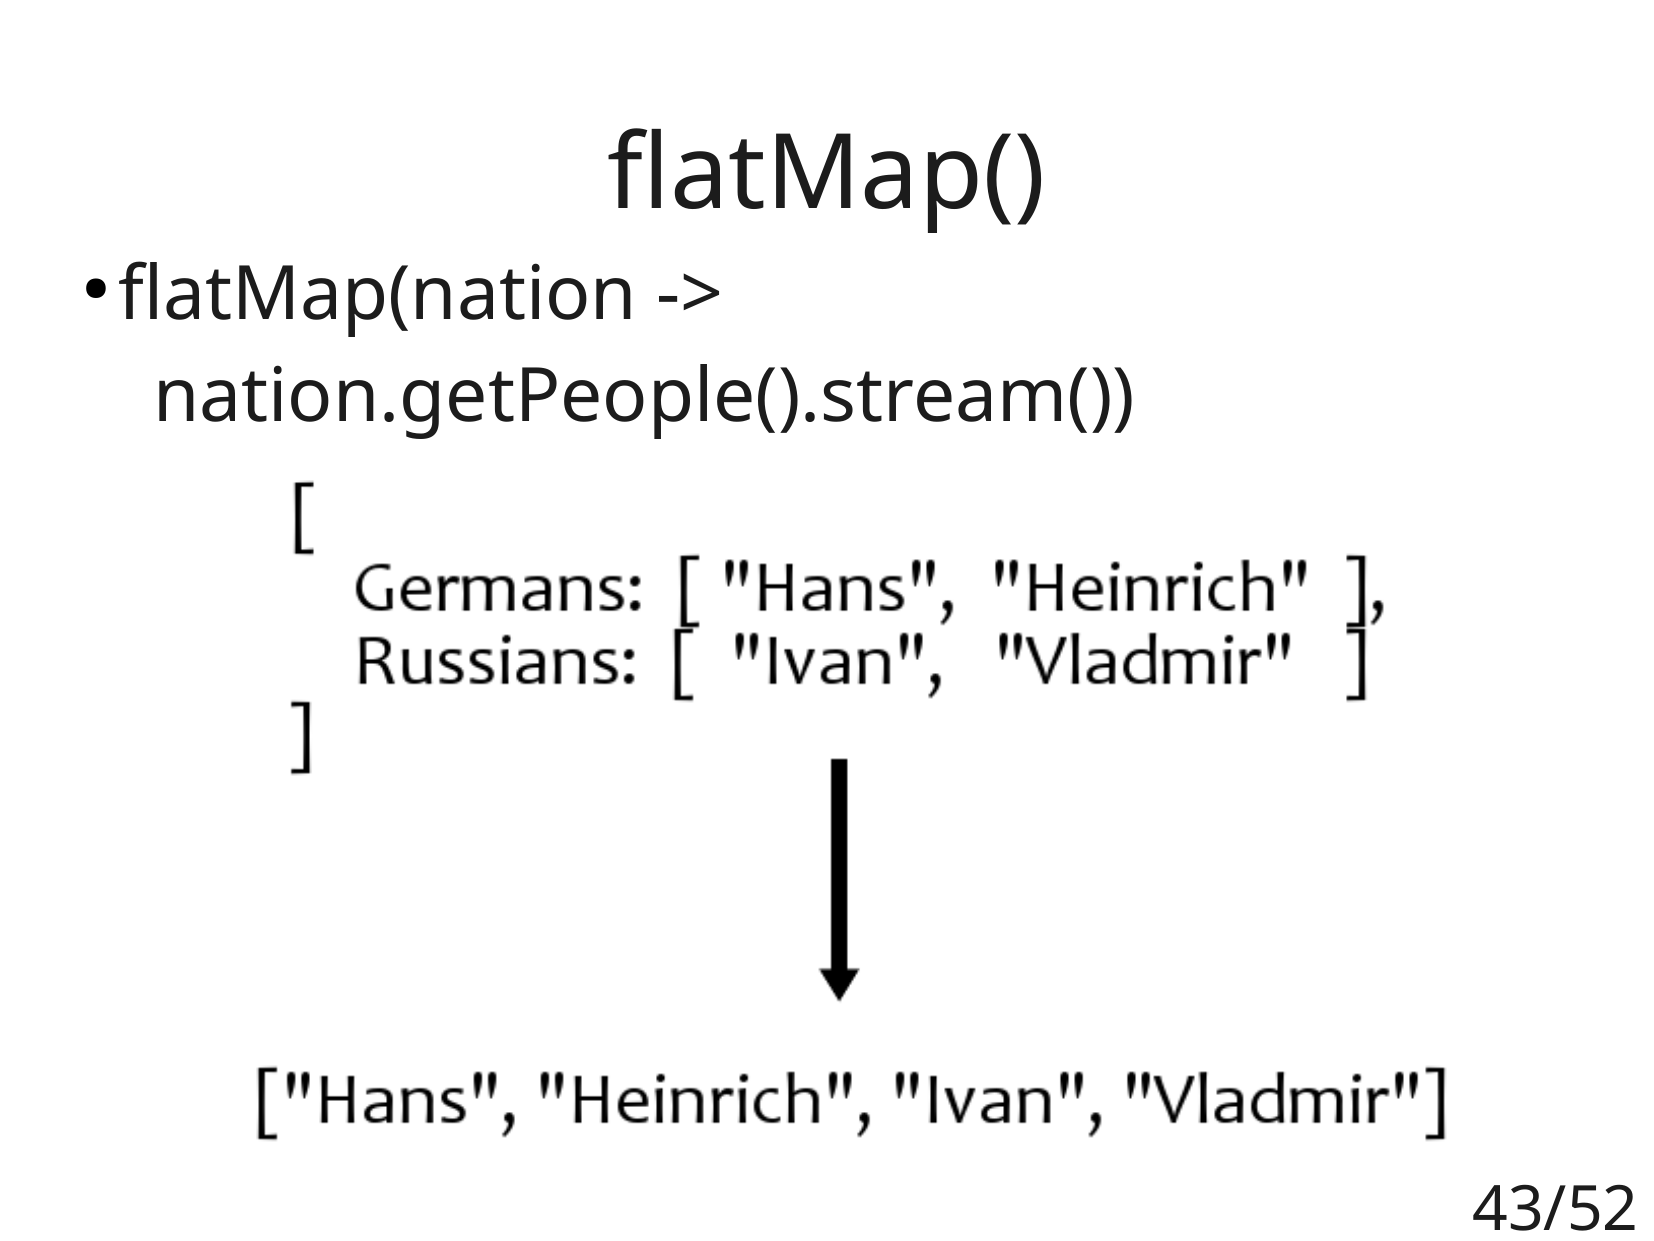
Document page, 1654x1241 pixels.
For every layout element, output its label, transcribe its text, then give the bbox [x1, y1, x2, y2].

title flatMap() [82, 64, 1571, 240]
subtitle flatMap(nation -> nation.getPeople().stream()) [82, 240, 1571, 1159]
text_box <numer>/52 [1071, 1155, 1654, 1241]
picture [243, 475, 1475, 1170]
